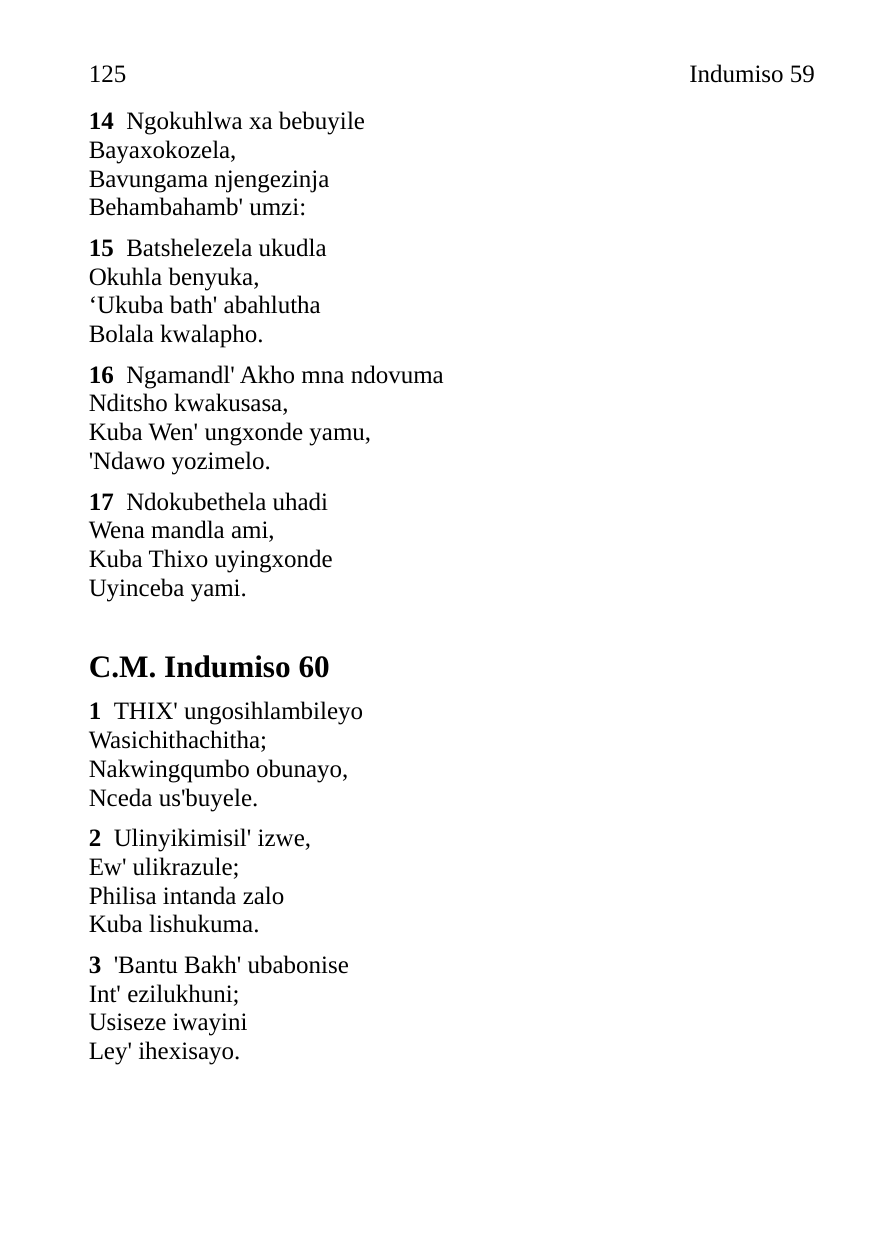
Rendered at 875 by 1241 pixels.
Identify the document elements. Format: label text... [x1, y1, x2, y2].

text Kuba lishukuma. [88, 909, 815, 938]
text Wena mandla ami, [88, 515, 815, 544]
text Behambahamb' umzi: [88, 192, 815, 221]
text 3 'Bantu Bakh' ubabonise [88, 950, 815, 979]
text 1 THIX' ungosihlambileyo [88, 696, 815, 725]
text Usiseze iwayini [88, 1007, 815, 1036]
text Uyinceba yami. [88, 573, 815, 602]
text Bolala kwalapho. [88, 319, 815, 348]
text Okuhla benyuka, [88, 262, 815, 291]
text Wasichithachitha; [88, 725, 815, 754]
text Nditsho kwakusasa, [88, 388, 815, 417]
text Ley' ihexisayo. [88, 1036, 815, 1065]
text C.M. Indumiso 60 [88, 649, 815, 685]
text Bavungama njengezinja [88, 164, 815, 192]
text Kuba Wen' ungxonde yamu, [88, 417, 815, 446]
text Philisa intanda zalo [88, 881, 815, 909]
text 2 Ulinyikimisil' izwe, [88, 823, 815, 852]
text 15 Batshelezela ukudla [88, 233, 815, 262]
text Bayaxokozela, [88, 135, 815, 164]
text ‘Ukuba bath' abahlutha [88, 291, 815, 319]
text 17 Ndokubethela uhadi [88, 487, 815, 515]
text Ew' ulikrazule; [88, 852, 815, 881]
text 'Ndawo yozimelo. [88, 446, 815, 475]
text 14 Ngokuhlwa xa bebuyile [88, 106, 815, 135]
text Nceda us'buyele. [88, 783, 815, 811]
text Nakwingqumbo obunayo, [88, 754, 815, 783]
text Int' ezilukhuni; [88, 979, 815, 1007]
text 16 Ngamandl' Akho mna ndovuma [88, 360, 815, 388]
text Kuba Thixo uyingxonde [88, 544, 815, 573]
